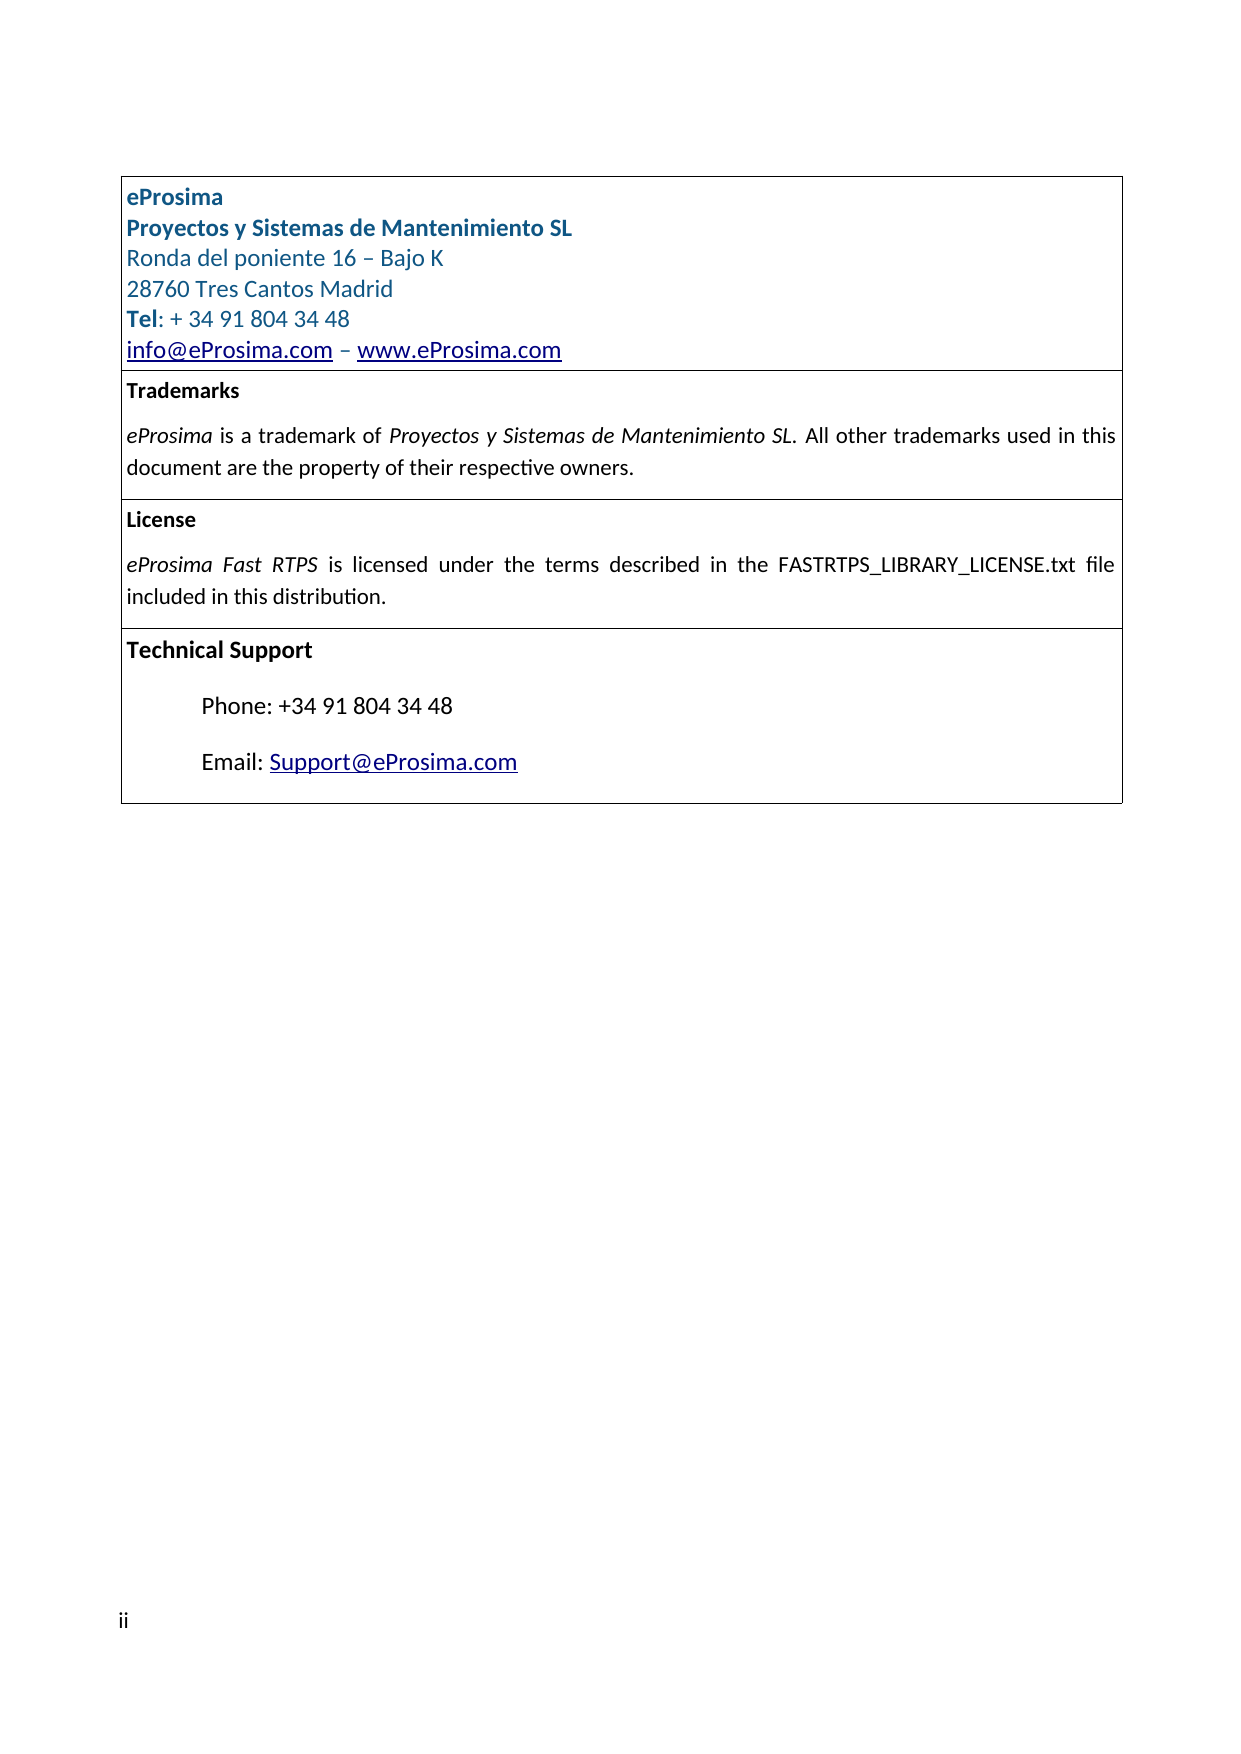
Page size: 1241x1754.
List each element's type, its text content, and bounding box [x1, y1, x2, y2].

table_header eProsima Proyectos y Sistemas de Mantenimiento SL Ronda del poniente 16 – Bajo K 28760 Tres Cantos Madrid Tel: + 34 91 804 34 48 info@eProsima.com – www.eProsima.com [122, 177, 1122, 370]
table_cell Trademarks eProsima is a trademark of Proyectos y Sistemas de Mantenimiento SL. All other trademarks used in this document are the property of their respective owners. [122, 371, 1122, 499]
table_cell Technical Support Phone: +34 91 804 34 48 Email: Support@eProsima.com [122, 629, 1122, 803]
table_cell License eProsima Fast RTPS is licensed under the terms described in the FASTRTPS_LIBRARY_LICENSE.txt file included in this distribution. [122, 500, 1122, 628]
